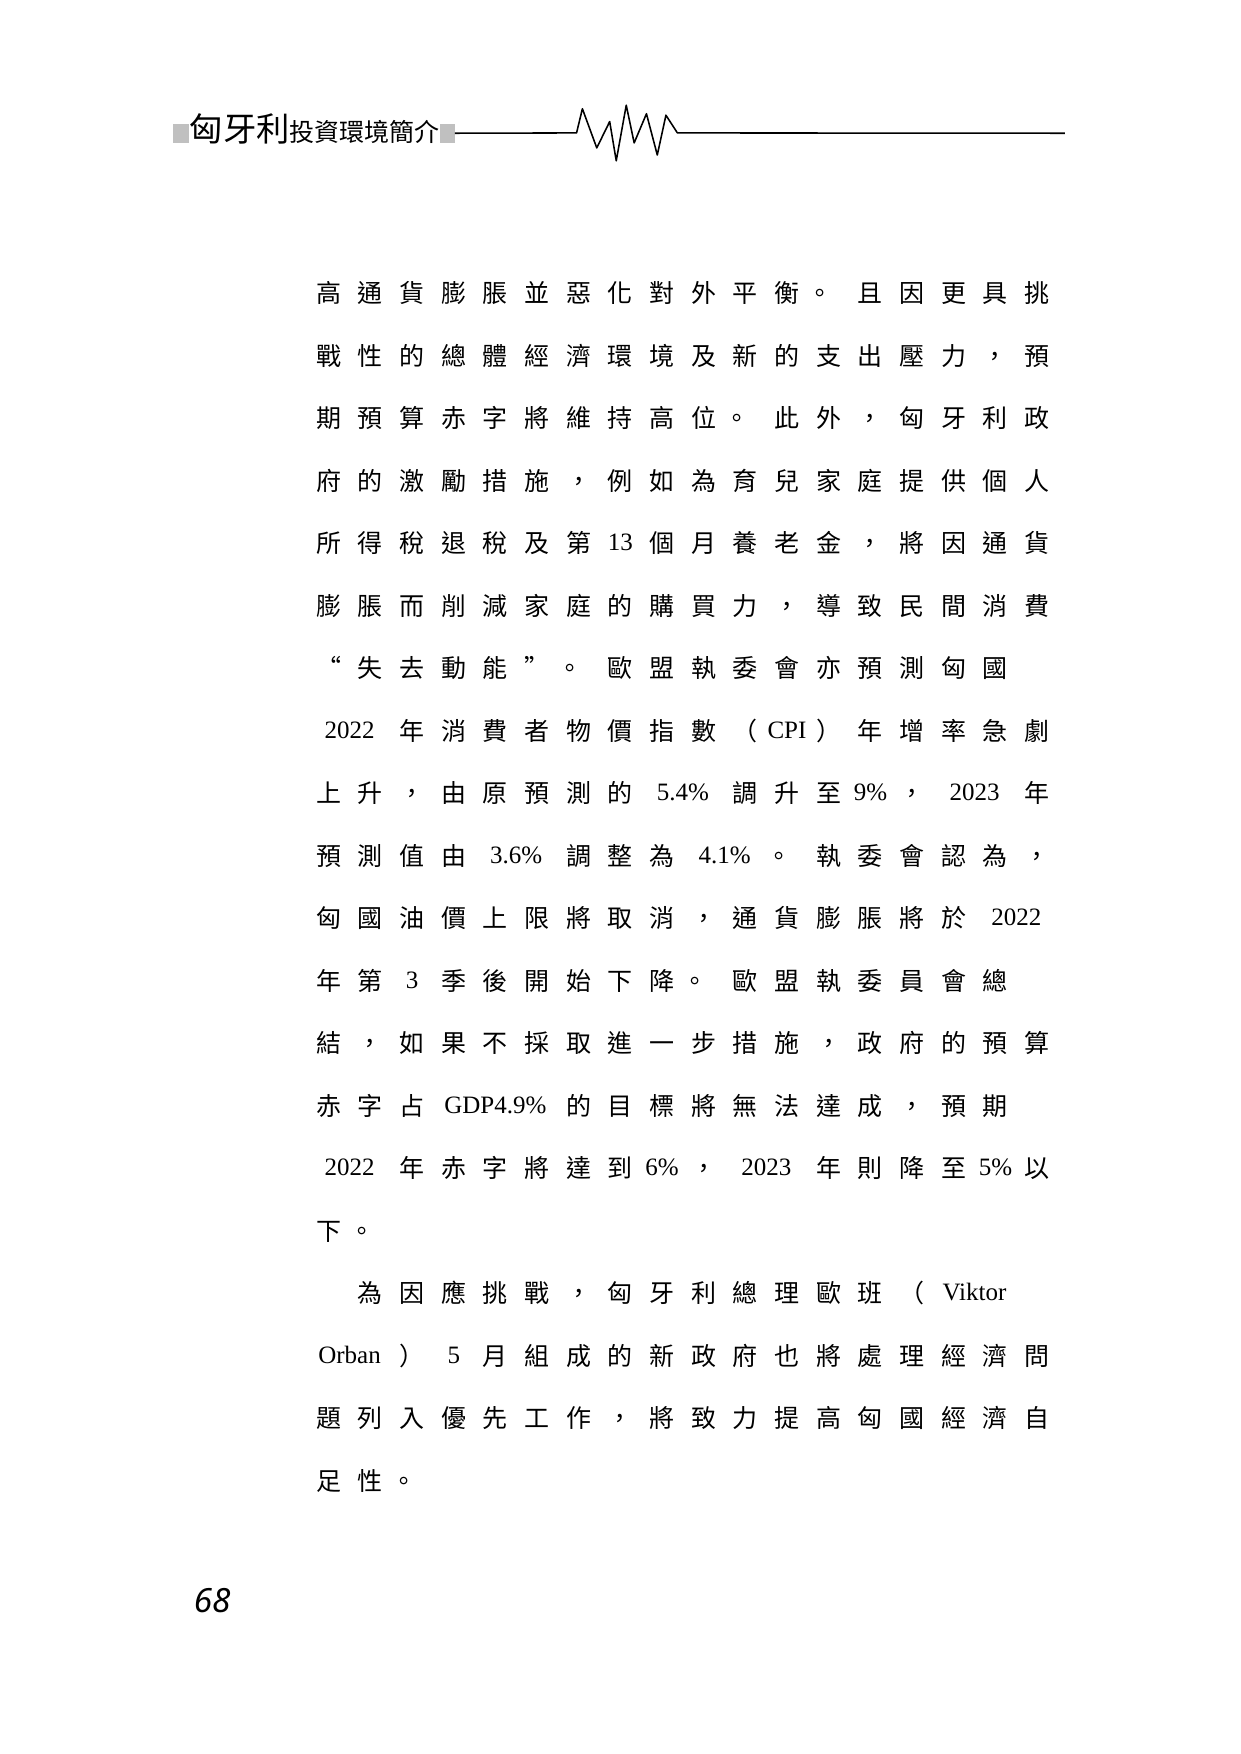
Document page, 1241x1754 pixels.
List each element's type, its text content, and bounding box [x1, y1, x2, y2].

text 高通貨膨脹並惡化對外平衡。且因更具挑戰性的總體經濟環境及新的支出壓力，預期預算赤字將維持高位。此外，匈牙利政府的激勵措施，例如為育兒家庭提供個人所得稅退稅及第13個月養老金，將因通貨膨脹而削減家庭的購買力，導致民間消費“失去動能”。歐盟執委會亦預測匈國2022年消費者物價指數（CPI）年增率急劇上升，由原預測的5.4%調升至9%，2023年預測值由3.6%調整為4.1%。執委會認為，匈國油價上限將取消，通貨膨脹將於2022年第3季後開始下降。歐盟執委員會總結，如果不採取進一步措施，政府的預算赤字占GDP4.9%的目標將無法達成，預期2022年赤字將達到6%，2023年則降至5%以下。 [281, 250, 1058, 1250]
text 為因應挑戰，匈牙利總理歐班（Viktor Orban）5月組成的新政府也將處理經濟問題列入優先工作，將致力提高匈國經濟自足性。 [281, 1250, 1058, 1500]
